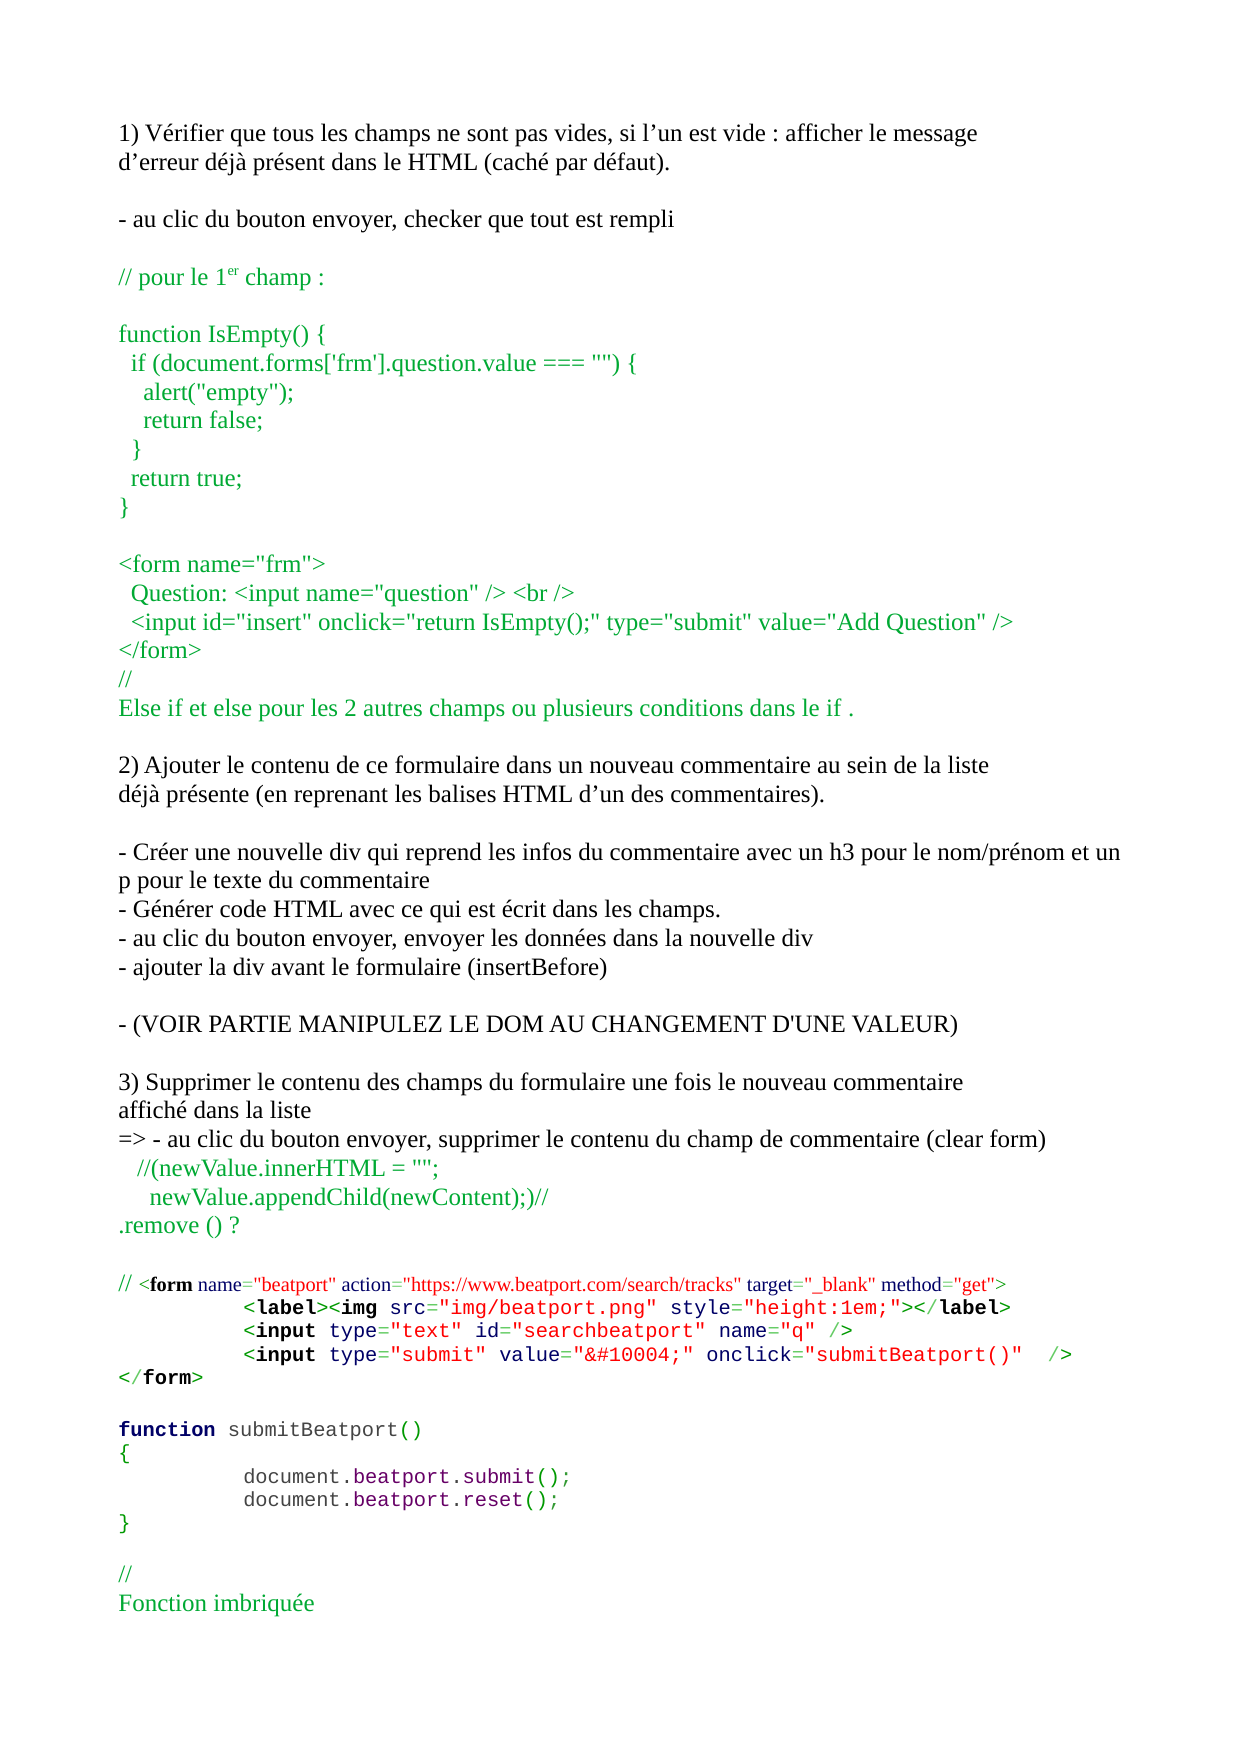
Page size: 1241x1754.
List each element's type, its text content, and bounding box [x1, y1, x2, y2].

text // pour le 1er champ : [118, 262, 1122, 291]
text - Générer code HTML avec ce qui est écrit dans les champs. [118, 894, 1122, 923]
text - ajouter la div avant le formulaire (insertBefore) [118, 952, 1122, 981]
text //(newValue.innerHTML = ""; [118, 1153, 1122, 1182]
text <input id="insert" onclick="return IsEmpty();" type="submit" value="Add Question" /> [118, 607, 1122, 636]
text <label><img src="img/beatport.png" style="height:1em;"></label> [118, 1297, 1122, 1321]
text <input type="text" id="searchbeatport" name="q" /> [118, 1321, 1122, 1344]
text if (document.forms['frm'].question.value === "") { [118, 348, 1122, 377]
text <form name="frm"> [118, 549, 1122, 578]
text - Créer une nouvelle div qui reprend les infos du commentaire avec un h3 pour le nom/prénom et un p pour le texte du commentaire [118, 837, 1122, 894]
text - au clic du bouton envoyer, envoyer les données dans la nouvelle div [118, 923, 1122, 952]
text } [118, 1513, 1122, 1536]
text // [118, 664, 1122, 693]
text function IsEmpty() { [118, 319, 1122, 348]
text Fonction imbriquée [118, 1588, 1122, 1617]
text .remove () ? [118, 1211, 1122, 1239]
text - au clic du bouton envoyer, checker que tout est rempli [118, 204, 1122, 233]
text document.beatport.reset(); [118, 1489, 1122, 1513]
text return true; [118, 463, 1122, 492]
text document.beatport.submit(); [118, 1466, 1122, 1489]
text Else if et else pour les 2 autres champs ou plusieurs conditions dans le if . [118, 693, 1122, 722]
text <input type="submit" value="&#10004;" onclick="submitBeatport()" /> [118, 1344, 1122, 1368]
text alert("empty"); [118, 377, 1122, 406]
text Question: <input name="question" /> <br /> [118, 578, 1122, 607]
text d’erreur déjà présent dans le HTML (caché par défaut). [118, 147, 1122, 176]
text </form> [118, 1368, 1122, 1391]
text - (VOIR PARTIE MANIPULEZ LE DOM AU CHANGEMENT D'UNE VALEUR) [118, 1009, 1122, 1038]
text // <form name="beatport" action="https://www.beatport.com/search/tracks" target="_blank" method="get"> [118, 1268, 1122, 1297]
text => - au clic du bouton envoyer, supprimer le contenu du champ de commentaire (clear form) [118, 1124, 1122, 1153]
text function submitBeatport() [118, 1419, 1122, 1443]
text return false; [118, 406, 1122, 434]
text 3) Supprimer le contenu des champs du formulaire une fois le nouveau commentaire [118, 1067, 1122, 1096]
text 2) Ajouter le contenu de ce formulaire dans un nouveau commentaire au sein de la liste [118, 751, 1122, 779]
text // [118, 1559, 1122, 1588]
text } [118, 492, 1122, 521]
text 1) Vérifier que tous les champs ne sont pas vides, si l’un est vide : afficher le message [118, 118, 1122, 147]
text { [118, 1443, 1122, 1466]
text affiché dans la liste [118, 1096, 1122, 1124]
text déjà présente (en reprenant les balises HTML d’un des commentaires). [118, 779, 1122, 808]
text } [118, 434, 1122, 463]
text </form> [118, 636, 1122, 664]
text newValue.appendChild(newContent);)// [118, 1182, 1122, 1211]
